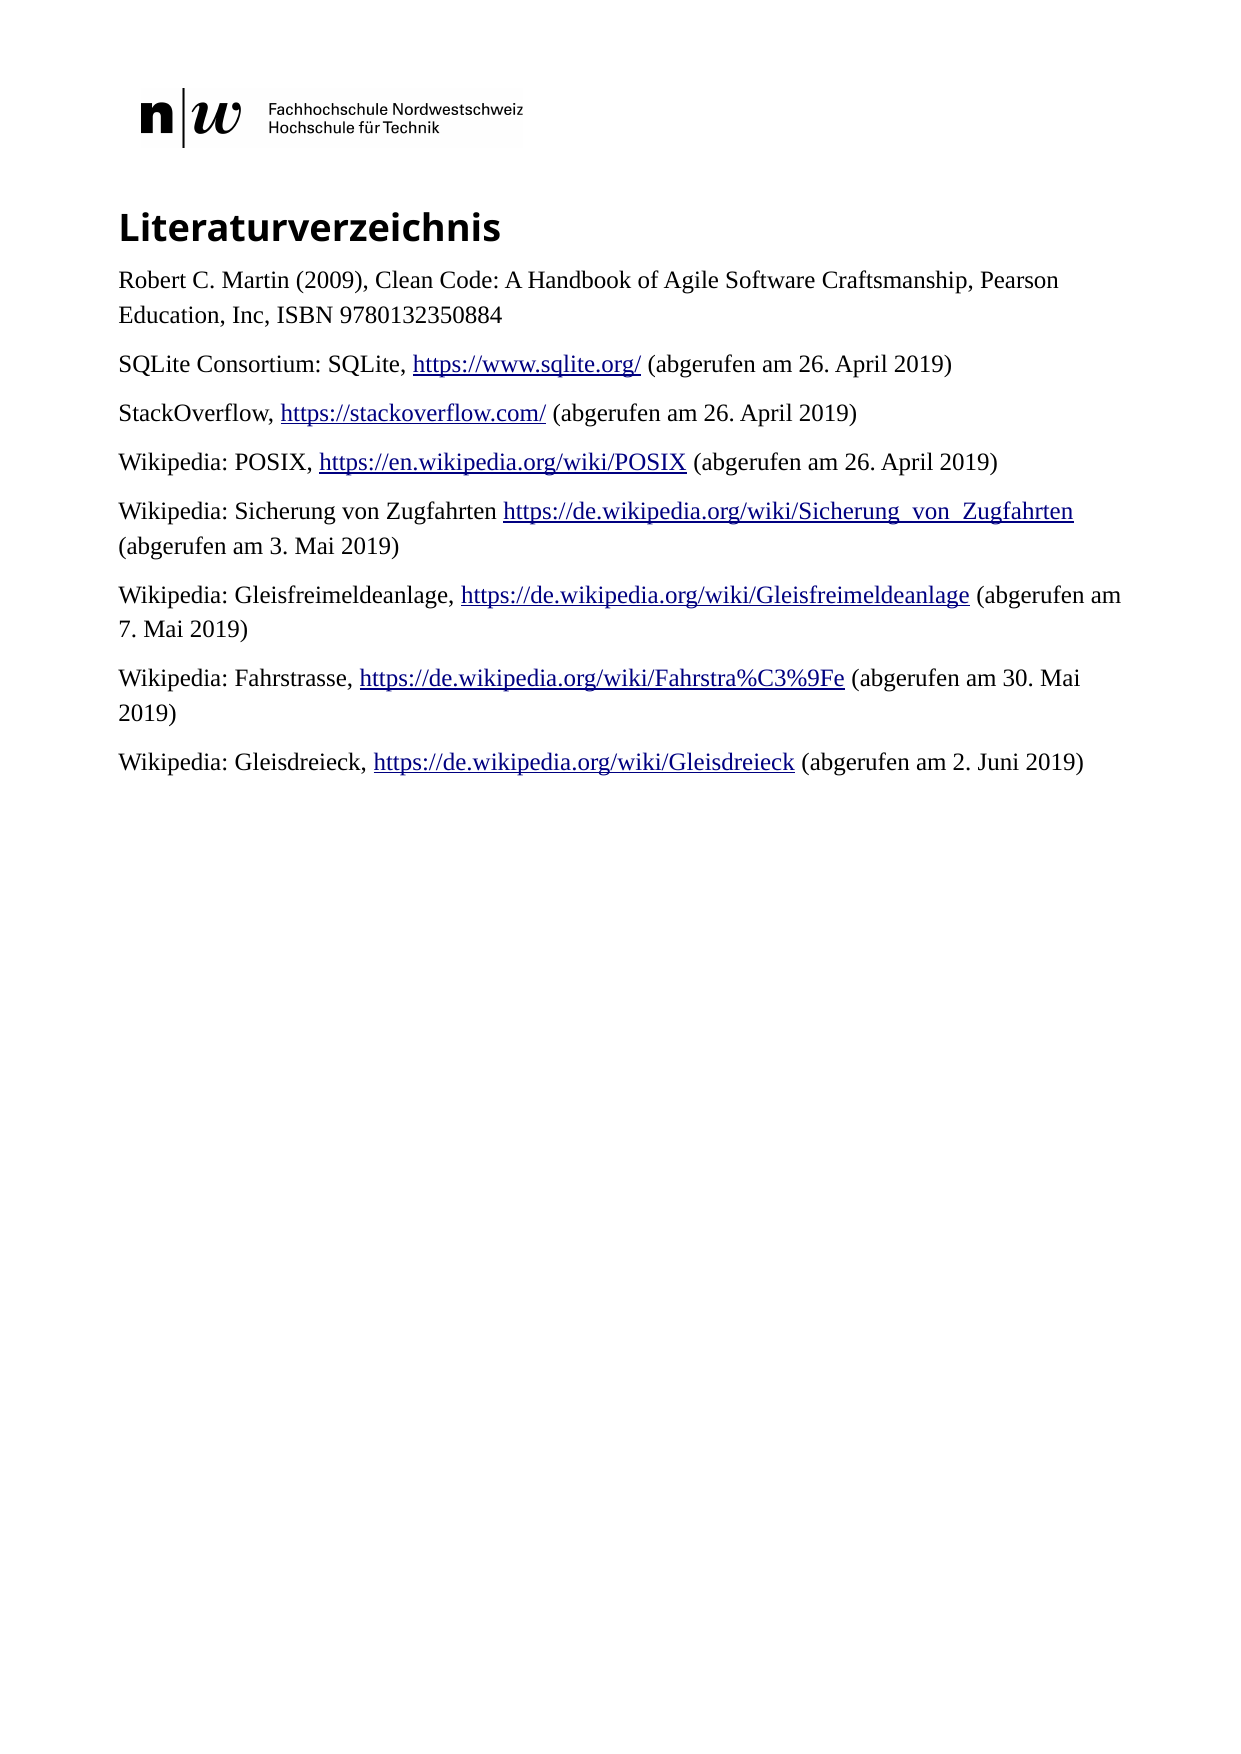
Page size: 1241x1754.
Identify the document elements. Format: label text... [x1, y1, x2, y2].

text Wikipedia: Sicherung von Zugfahrten https://de.wikipedia.org/wiki/Sicherung_von_Zugfahrten (abgerufen am 3. Mai 2019) [118, 496, 1122, 559]
text SQLite Consortium: SQLite, https://www.sqlite.org/ (abgerufen am 26. April 2019) [118, 349, 1122, 378]
subtitle Literaturverzeichnis [118, 201, 1122, 253]
text Wikipedia: Gleisfreimeldeanlage, https://de.wikipedia.org/wiki/Gleisfreimeldeanlage (abgerufen am 7. Mai 2019) [118, 580, 1122, 643]
picture [141, 88, 523, 148]
text Wikipedia: Fahrstrasse, https://de.wikipedia.org/wiki/Fahrstra%C3%9Fe (abgerufen am 30. Mai 2019) [118, 663, 1122, 727]
text StackOverflow, https://stackoverflow.com/ (abgerufen am 26. April 2019) [118, 398, 1122, 427]
text Wikipedia: POSIX, https://en.wikipedia.org/wiki/POSIX (abgerufen am 26. April 2019) [118, 447, 1122, 476]
text Robert C. Martin (2009), Clean Code: A Handbook of Agile Software Craftsmanship, Pearson Education, Inc, ISBN 9780132350884 [118, 266, 1122, 329]
text Wikipedia: Gleisdreieck, https://de.wikipedia.org/wiki/Gleisdreieck (abgerufen am 2. Juni 2019) [118, 747, 1122, 776]
